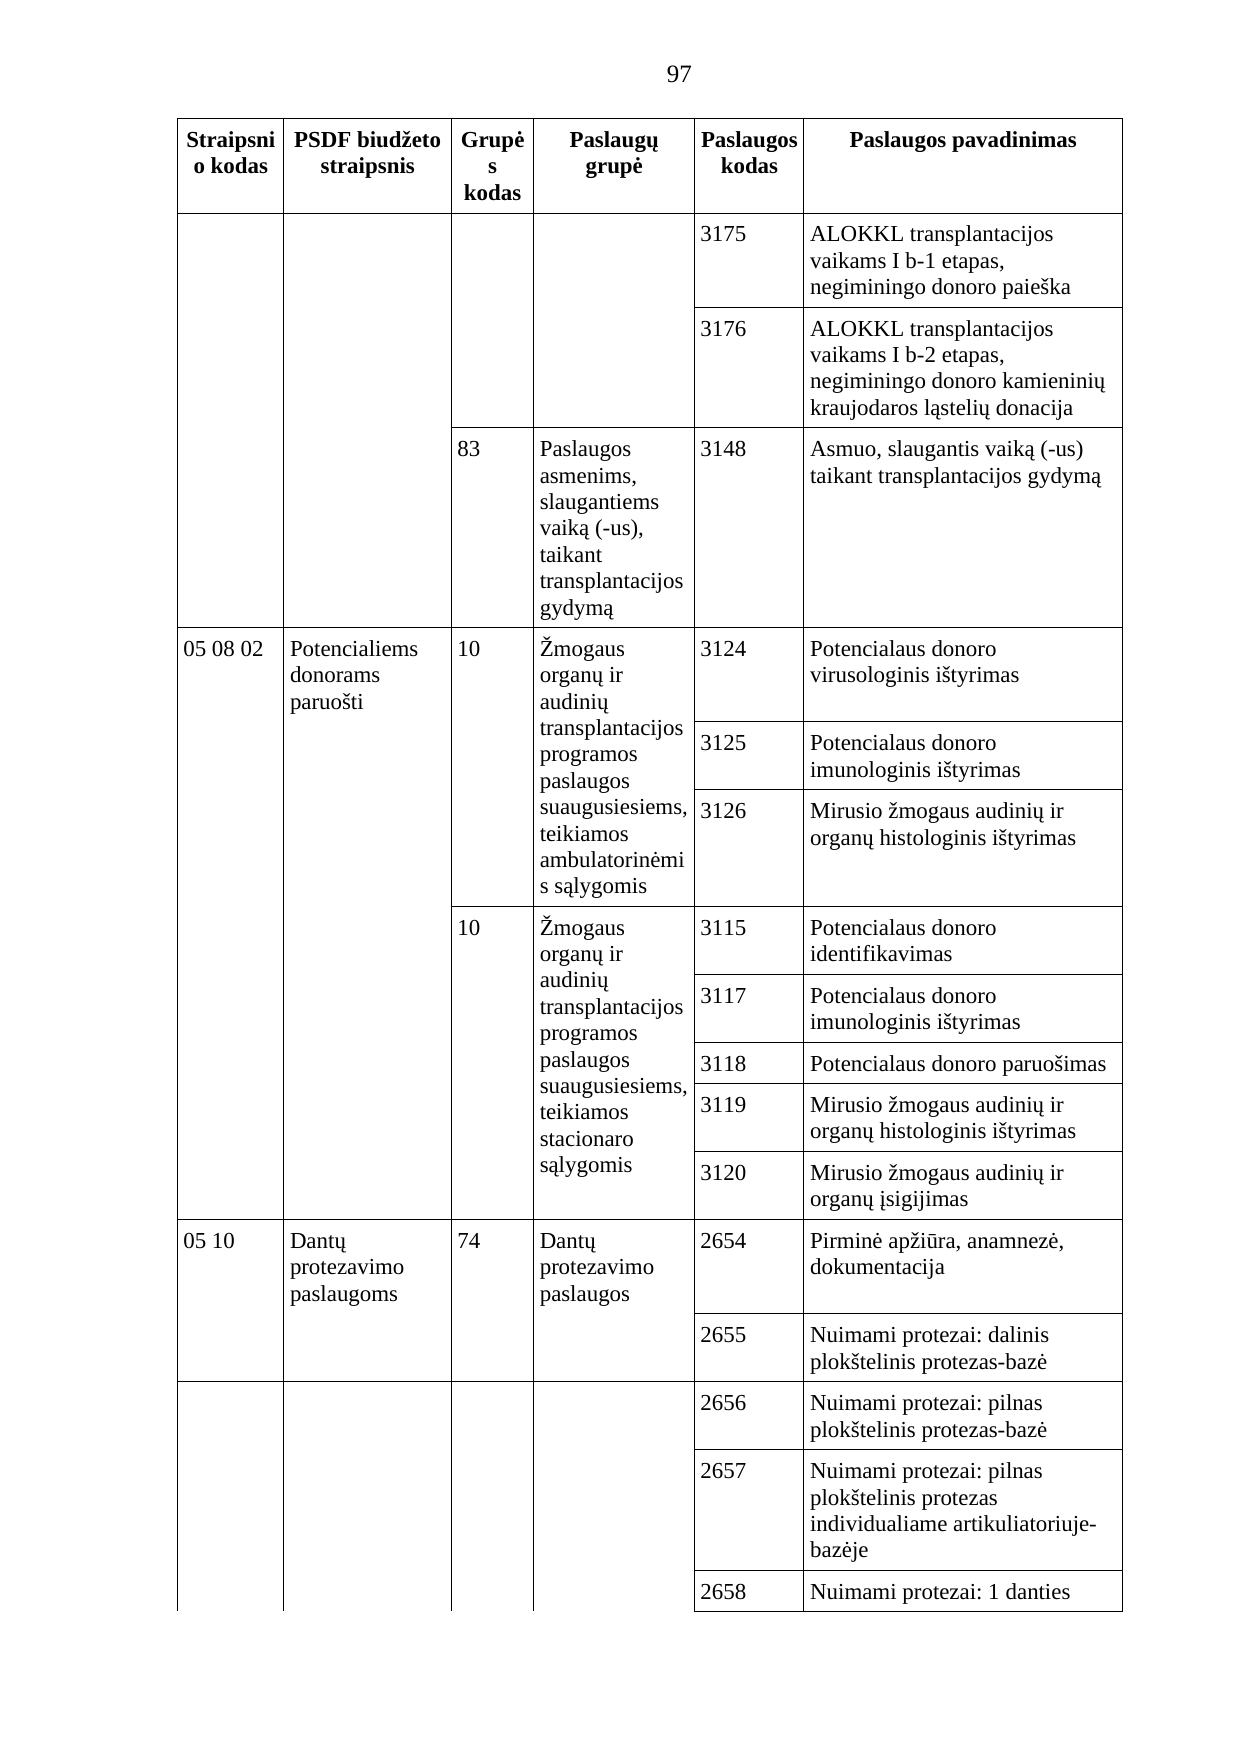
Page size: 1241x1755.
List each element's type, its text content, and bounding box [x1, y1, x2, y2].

table_cell [178, 974, 283, 1042]
table_cell [452, 789, 533, 906]
table_cell Dantų protezavimo paslaugos [534, 1220, 694, 1313]
table_cell [534, 1313, 694, 1381]
table_cell ALOKKL transplantacijos vaikams I b-2 etapas, negiminingo donoro kamieninių kraujodaros ląstelių donacija [804, 308, 1122, 427]
table_cell Dantų protezavimo paslaugoms [284, 1220, 451, 1313]
table_cell [452, 1382, 533, 1449]
table_cell 3126 [695, 790, 803, 906]
table_cell Potencialaus donoro imunologinis ištyrimas [804, 975, 1122, 1042]
table_cell [178, 1313, 283, 1381]
table_cell 3118 [695, 1043, 803, 1083]
table_cell [452, 721, 533, 789]
table_header Paslaugos kodas [695, 119, 803, 212]
table_cell Žmogaus organų ir audinių transplantacijos programos paslaugos suaugusiesiems, teikiamos ambulatorinėmis sąlygomis [534, 628, 694, 906]
table_cell [452, 307, 533, 427]
table_cell 2654 [695, 1220, 803, 1313]
table_cell [284, 974, 451, 1042]
table_cell [284, 1570, 451, 1611]
table_cell 3119 [695, 1084, 803, 1151]
table_cell [178, 1570, 283, 1611]
table_cell [284, 1042, 451, 1083]
table_cell [178, 214, 283, 307]
table_cell [534, 1382, 694, 1449]
table_cell 3125 [695, 722, 803, 789]
table_cell [284, 1449, 451, 1570]
table_cell [178, 307, 283, 627]
table_cell [284, 906, 451, 974]
table_cell [284, 307, 451, 627]
table_cell [452, 1313, 533, 1381]
table_cell [284, 214, 451, 307]
table_cell 3115 [695, 907, 803, 974]
table_cell 05 08 02 [178, 628, 283, 721]
table_cell [178, 906, 283, 974]
table_cell [178, 1449, 283, 1570]
table_cell Nuimami protezai: 1 danties [804, 1571, 1122, 1611]
table_cell [452, 214, 533, 307]
table_cell 3148 [695, 428, 803, 627]
table_cell 05 10 [178, 1220, 283, 1313]
table_cell [178, 1151, 283, 1219]
table_cell [178, 1083, 283, 1151]
table_cell [284, 1151, 451, 1219]
table_cell [534, 1449, 694, 1570]
table_header Paslaugų grupė [534, 119, 694, 212]
table_cell [534, 307, 694, 427]
table_cell [178, 721, 283, 789]
table_cell Nuimami protezai: pilnas plokštelinis protezas-bazė [804, 1382, 1122, 1449]
table_cell [178, 1042, 283, 1083]
table_cell Nuimami protezai: dalinis plokštelinis protezas-bazė [804, 1314, 1122, 1381]
table_header Paslaugos pavadinimas [804, 119, 1122, 212]
table_cell 10 [452, 628, 533, 721]
table_header Straipsnio kodas [178, 119, 283, 212]
table_cell Pirminė apžiūra, anamnezė, dokumentacija [804, 1220, 1122, 1313]
table_cell [284, 1313, 451, 1381]
table_cell [534, 1570, 694, 1611]
table_cell [284, 1083, 451, 1151]
table_cell [284, 1382, 451, 1449]
table_cell Paslaugos asmenims, slaugantiems vaiką (-us), taikant transplantacijos gydymą [534, 428, 694, 627]
table_cell 3124 [695, 628, 803, 721]
table_cell Potencialiems donorams paruošti [284, 628, 451, 721]
table_cell Potencialaus donoro virusologinis ištyrimas [804, 628, 1122, 721]
table_cell [284, 789, 451, 906]
table_cell 2658 [695, 1571, 803, 1611]
table_cell 83 [452, 428, 533, 627]
table_cell Nuimami protezai: pilnas plokštelinis protezas individualiame artikuliatoriuje-bazėje [804, 1450, 1122, 1570]
table_cell Asmuo, slaugantis vaiką (-us) taikant transplantacijos gydymą [804, 428, 1122, 627]
table_cell 3175 [695, 214, 803, 307]
table_cell [534, 214, 694, 307]
table_cell Mirusio žmogaus audinių ir organų histologinis ištyrimas [804, 790, 1122, 906]
table_cell [452, 1449, 533, 1570]
table_cell Žmogaus organų ir audinių transplantacijos programos paslaugos suaugusiesiems, teikiamos stacionaro sąlygomis [534, 907, 694, 1219]
table_cell [452, 1083, 533, 1151]
table_cell 74 [452, 1220, 533, 1313]
table_cell 3176 [695, 308, 803, 427]
table_cell 3117 [695, 975, 803, 1042]
table_cell Potencialaus donoro imunologinis ištyrimas [804, 722, 1122, 789]
table_cell [452, 1151, 533, 1219]
table_header PSDF biudžeto straipsnis [284, 119, 451, 212]
table_cell 3120 [695, 1152, 803, 1219]
table_cell [452, 1042, 533, 1083]
table_cell 10 [452, 907, 533, 974]
table_cell [452, 1570, 533, 1611]
table_cell Potencialaus donoro identifikavimas [804, 907, 1122, 974]
table_cell 2657 [695, 1450, 803, 1570]
table_cell [178, 789, 283, 906]
table_cell 2655 [695, 1314, 803, 1381]
table_cell [452, 974, 533, 1042]
table_cell Mirusio žmogaus audinių ir organų histologinis ištyrimas [804, 1084, 1122, 1151]
table_cell Potencialaus donoro paruošimas [804, 1043, 1122, 1083]
table_cell Mirusio žmogaus audinių ir organų įsigijimas [804, 1152, 1122, 1219]
table_cell ALOKKL transplantacijos vaikams I b-1 etapas, negiminingo donoro paieška [804, 214, 1122, 307]
table_header Grupės kodas [452, 119, 533, 212]
table_cell 2656 [695, 1382, 803, 1449]
table_cell [178, 1382, 283, 1449]
table_cell [284, 721, 451, 789]
